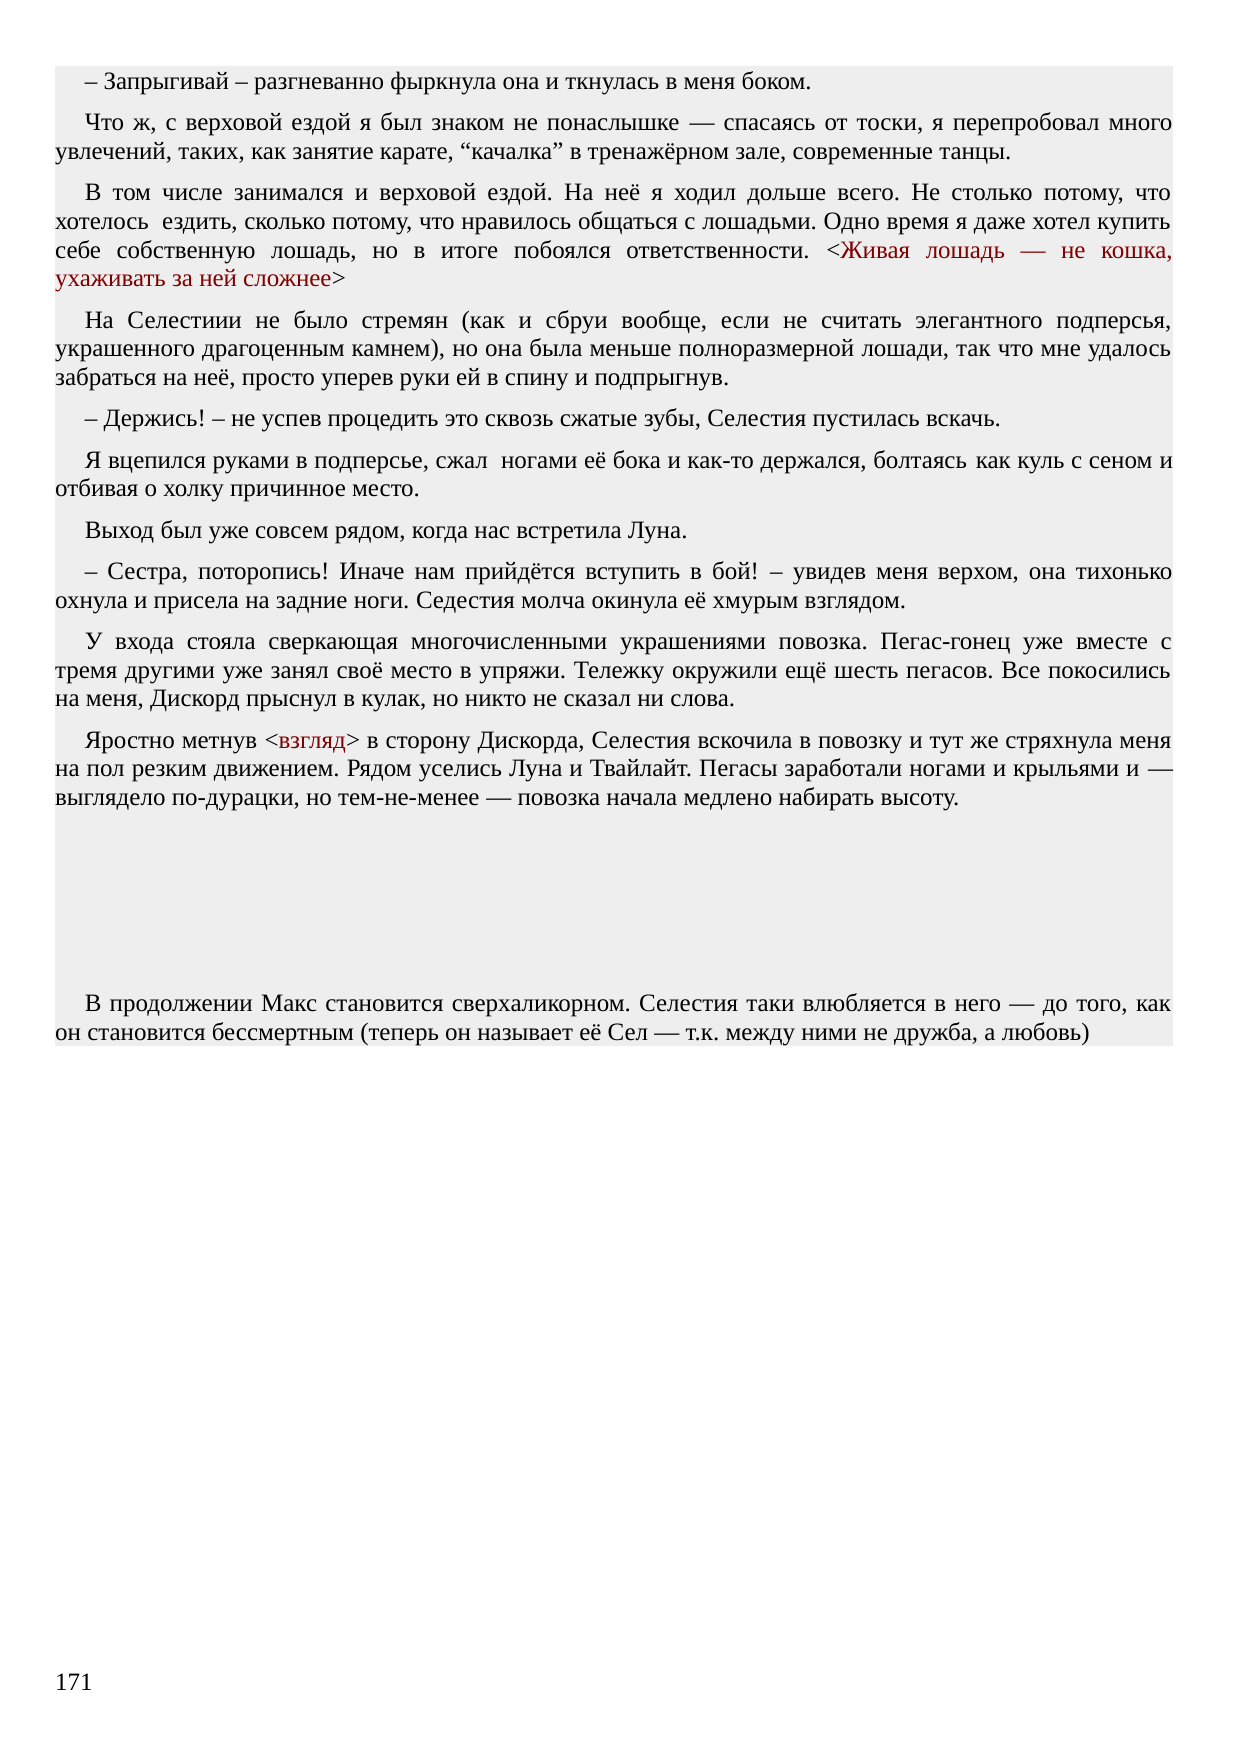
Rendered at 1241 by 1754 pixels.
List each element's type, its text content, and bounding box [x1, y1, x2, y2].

text В том числе занимался и верховой ездой. На неё я ходил дольше всего. Не столько потому, что хотелось ездить, сколько потому, что нравилось общаться с лошадьми. Одно время я даже хотел купить себе собственную лошадь, но в итоге побоялся ответственности. <Живая лошадь — не кошка, ухаживать за ней сложнее> [55, 177, 1173, 292]
text В продолжении Макс становится сверхаликорном. Селестия таки влюбляется в него — до того, как он становится бессмертным (теперь он называет её Сел — т.к. между ними не дружба, а любовь) [55, 988, 1173, 1046]
text У входа стояла сверкающая многочисленными украшениями повозка. Пегас-гонец уже вместе с тремя другими уже занял своё место в упряжи. Тележку окружили ещё шесть пегасов. Все покосились на меня, Дискорд прыснул в кулак, но никто не сказал ни слова. [55, 626, 1173, 712]
text – Держись! – не успев процедить это сквозь сжатые зубы, Селестия пустилась вскачь. [55, 403, 1173, 432]
text – Запрыгивай – разгневанно фыркнула она и ткнулась в меня боком. [55, 66, 1173, 95]
text Что ж, с верховой ездой я был знаком не понаслышке — спасаясь от тоски, я перепробовал много увлечений, таких, как занятие карате, “качалка” в тренажёрном зале, современные танцы. [55, 107, 1173, 165]
text Выход был уже совсем рядом, когда нас встретила Луна. [55, 515, 1173, 543]
text На Селестиии не было стремян (как и сбруи вообще, если не считать элегантного подперсья, украшенного драгоценным камнем), но она была меньше полноразмерной лошади, так что мне удалось забраться на неё, просто уперев руки ей в спину и подпрыгнув. [55, 305, 1173, 391]
text Я вцепился руками в подперсье, сжал ногами её бока и как-то держался, болтаясь как куль с сеном и отбивая о холку причинное место. [55, 445, 1173, 502]
text – Сестра, поторопись! Иначе нам прийдётся вступить в бой! – увидев меня верхом, она тихонько охнула и присела на задние ноги. Седестия молча окинула её хмурым взглядом. [55, 556, 1173, 613]
text Яростно метнув <взгляд> в сторону Дискорда, Селестия вскочила в повозку и тут же стряхнула меня на пол резким движением. Рядом уселись Луна и Твайлайт. Пегасы заработали ногами и крыльями и — выглядело по-дурацки, но тем-не-менее — повозка начала медлено набирать высоту. [55, 725, 1173, 811]
